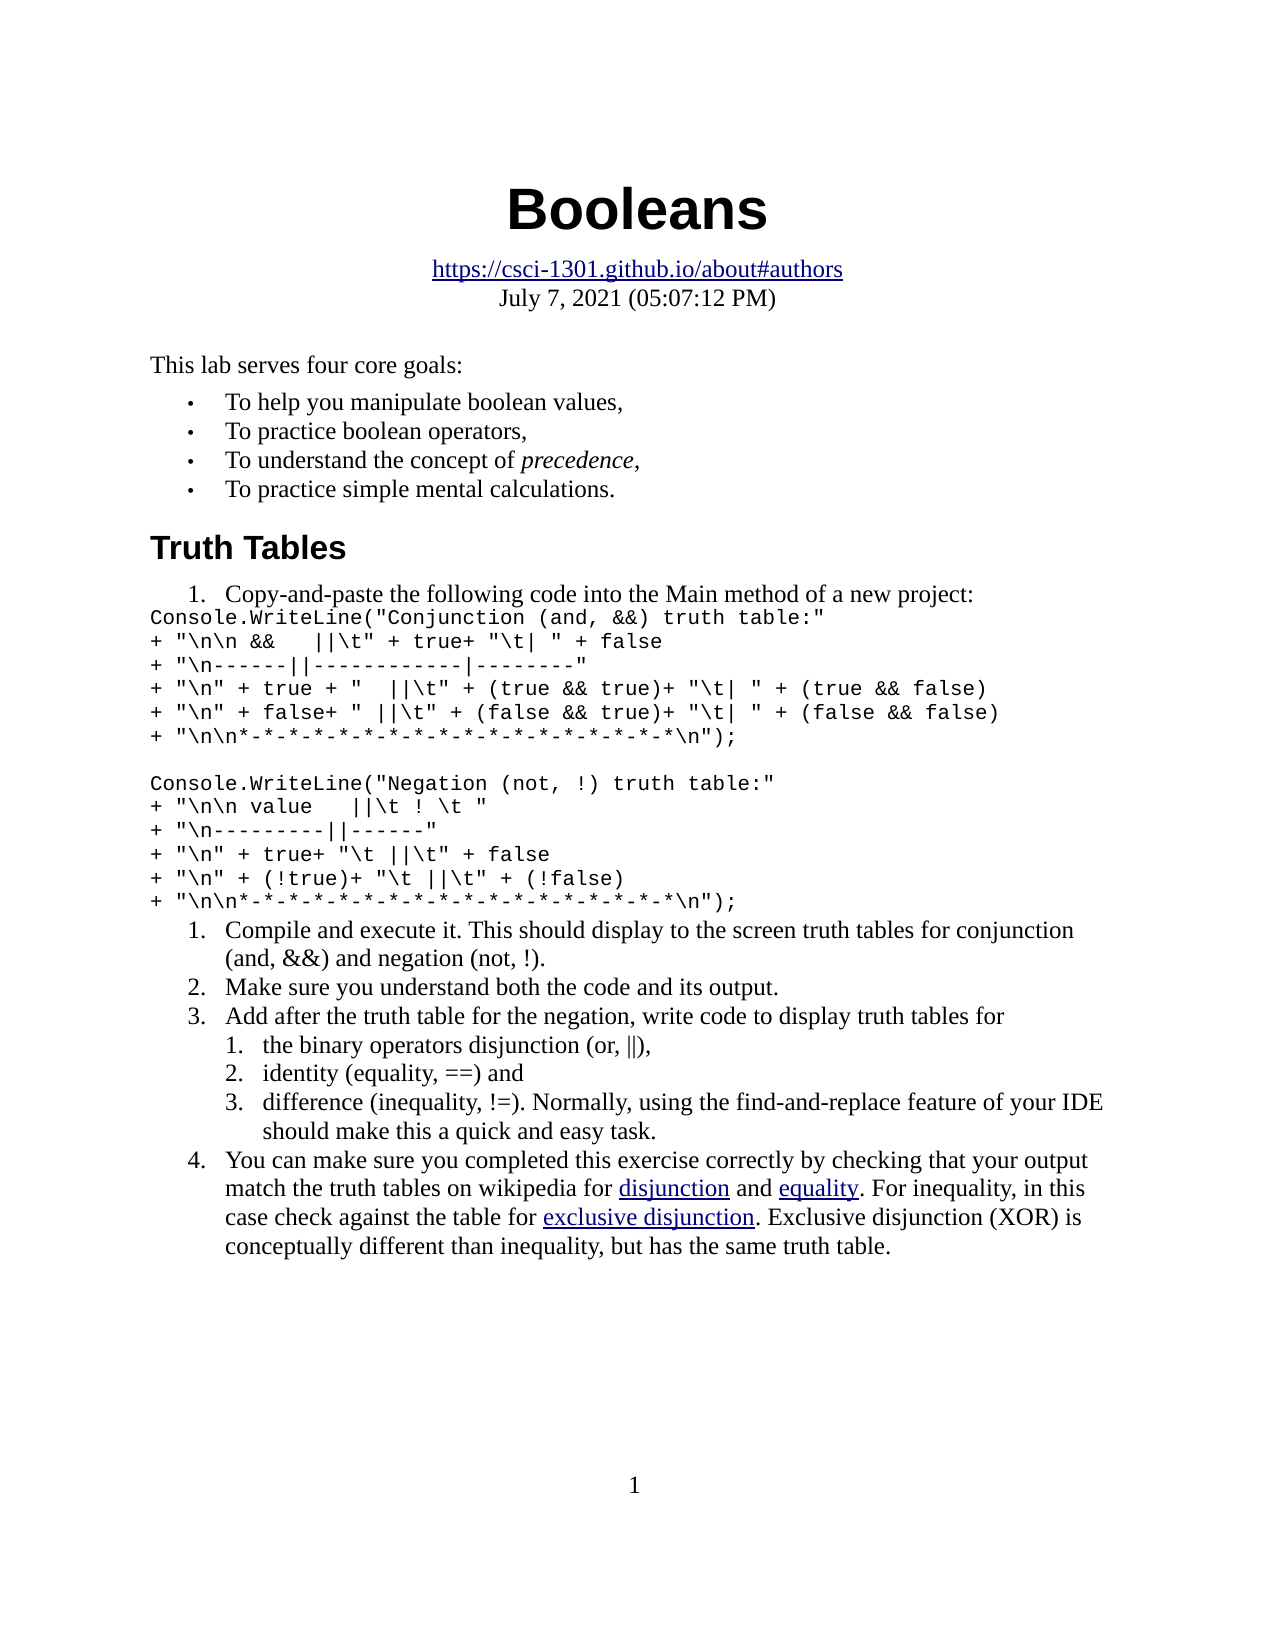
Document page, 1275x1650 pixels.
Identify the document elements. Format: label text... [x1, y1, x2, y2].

title Booleans [150, 175, 1125, 242]
text + "\n\n*-*-*-*-*-*-*-*-*-*-*-*-*-*-*-*-*-*\n"); [150, 726, 1125, 749]
text July 7, 2021 (05:07:12 PM) [150, 283, 1125, 312]
list Copy-and-paste the following code into the Main method of a new project: [187, 579, 1125, 607]
list Compile and execute it. This should display to the screen truth tables for conjunction (and, &&) and negation (not, !). [187, 915, 1125, 972]
text + "\n\n && ||\t" + true+ "\t| " + false [150, 631, 1125, 655]
list To practice boolean operators, [187, 416, 1125, 445]
text This lab serves four core goals: [150, 350, 1125, 378]
text + "\n---------||------" [150, 820, 1125, 844]
list Add after the truth table for the negation, write code to display truth tables for [187, 1001, 1125, 1030]
subtitle Truth Tables [150, 527, 1125, 566]
text + "\n------||------------|--------" [150, 655, 1125, 678]
list the binary operators disjunction (or, ||), [225, 1030, 1125, 1058]
text + "\n\n*-*-*-*-*-*-*-*-*-*-*-*-*-*-*-*-*-*\n"); [150, 891, 1125, 915]
list You can make sure you completed this exercise correctly by checking that your output match the truth tables on wikipedia for disjunction and equality. For inequality, in this case check against the table for exclusive disjunction. Exclusive disjunction (XOR) is conceptually different than inequality, but has the same truth table. [187, 1145, 1125, 1260]
text + "\n" + true+ "\t ||\t" + false [150, 844, 1125, 867]
text https://csci-1301.github.io/about#authors [150, 254, 1125, 283]
text + "\n" + (!true)+ "\t ||\t" + (!false) [150, 867, 1125, 891]
text Console.WriteLine("Negation (not, !) truth table:" [150, 773, 1125, 797]
list To practice simple mental calculations. [187, 474, 1125, 502]
list Make sure you understand both the code and its output. [187, 972, 1125, 1001]
list difference (inequality, !=). Normally, using the find-and-replace feature of your IDE should make this a quick and easy task. [225, 1087, 1125, 1145]
list To help you manipulate boolean values, [187, 387, 1125, 416]
list identity (equality, ==) and [225, 1058, 1125, 1087]
list To understand the concept of precedence, [187, 445, 1125, 474]
text + "\n" + true + " ||\t" + (true && true)+ "\t| " + (true && false) [150, 678, 1125, 702]
text + "\n\n value ||\t ! \t " [150, 797, 1125, 820]
text Console.WriteLine("Conjunction (and, &&) truth table:" [150, 607, 1125, 631]
text + "\n" + false+ " ||\t" + (false && true)+ "\t| " + (false && false) [150, 702, 1125, 726]
